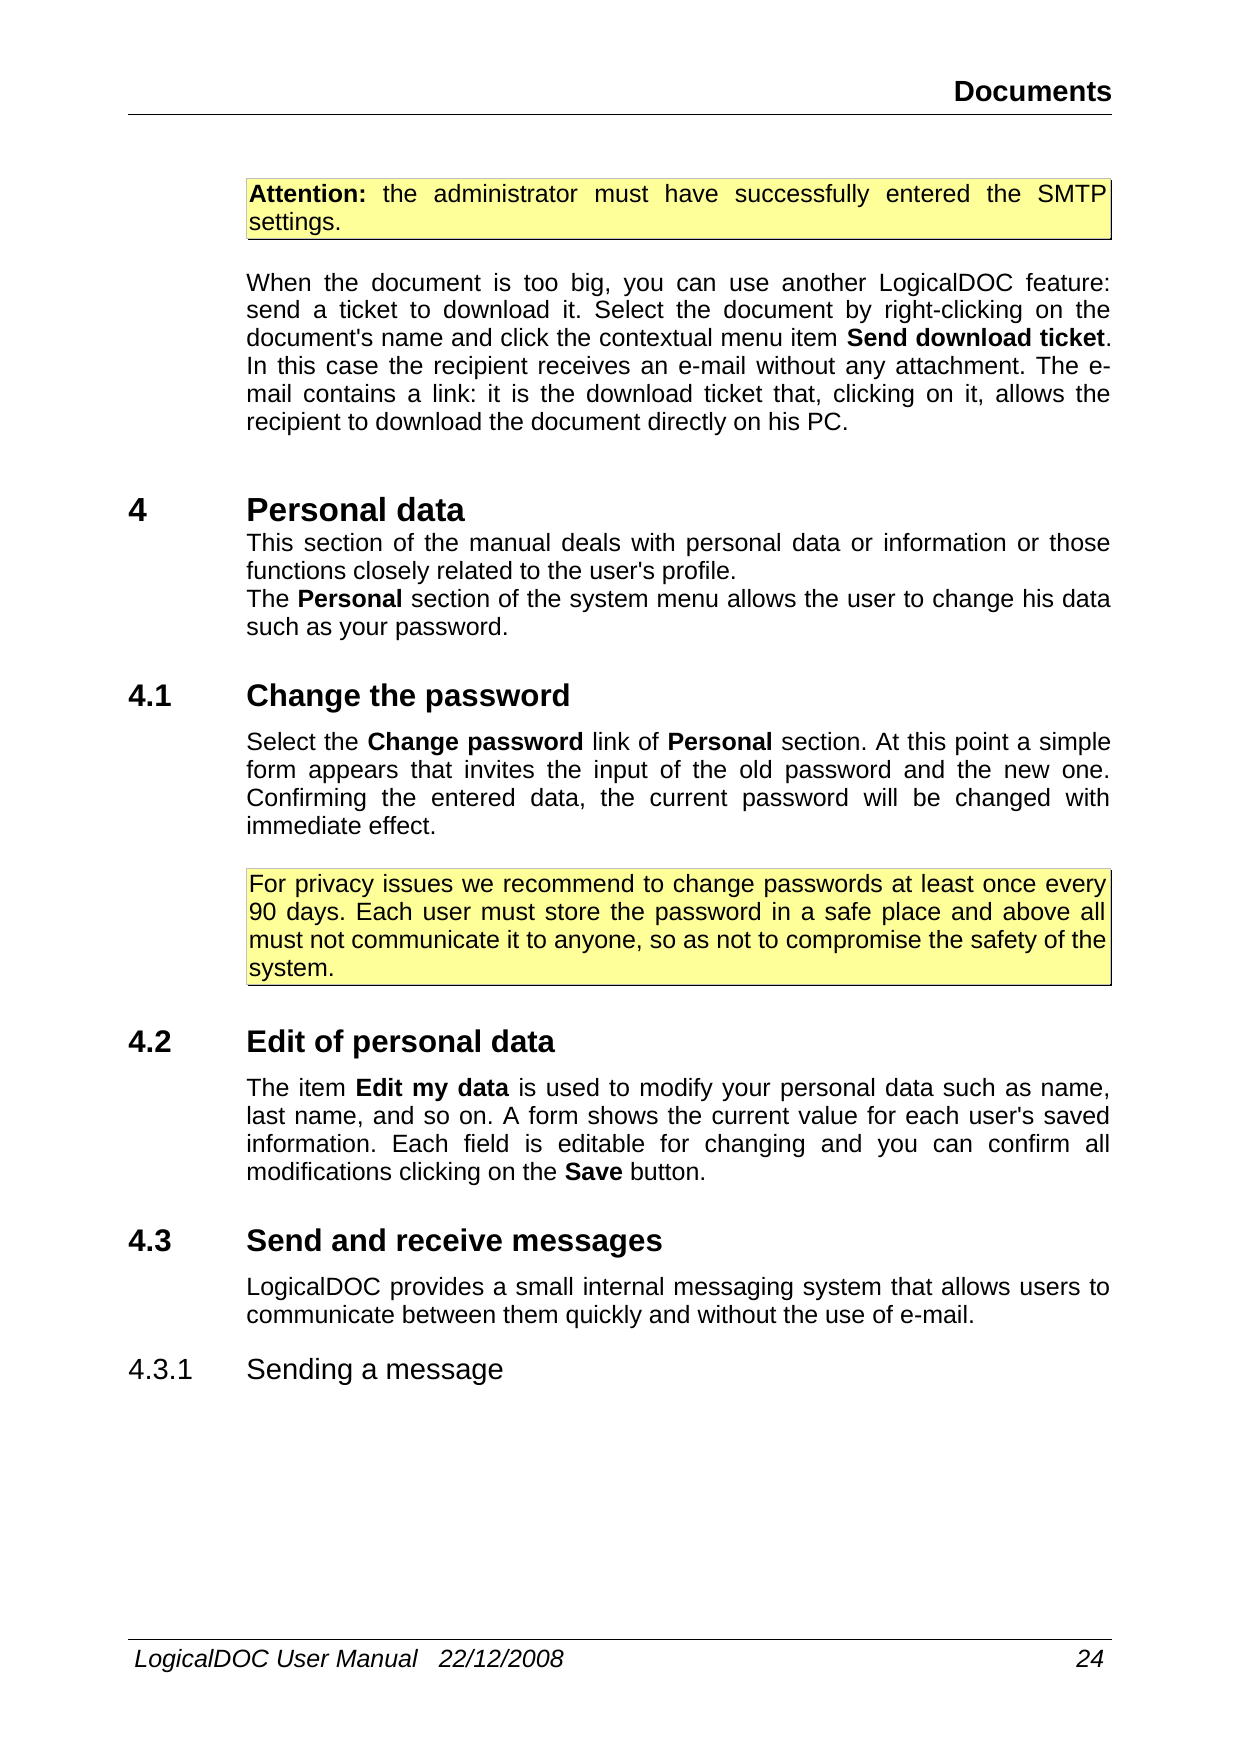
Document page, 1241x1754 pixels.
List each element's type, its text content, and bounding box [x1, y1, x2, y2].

subtitle Personal data [128, 492, 1112, 529]
text Select the Change password link of Personal section. At this point a simple form appears that invites the input of the old password and the new one. Confirming the entered data, the current password will be changed with immediate effect. [246, 728, 1112, 840]
text This section of the manual deals with personal data or information or those functions closely related to the user's profile. [246, 529, 1112, 585]
text The item Edit my data is used to modify your personal data such as name, last name, and so on. A form shows the current value for each user's saved information. Each field is editable for changing and you can confirm all modifications clicking on the Save button. [246, 1073, 1112, 1185]
subtitle Edit of personal data [128, 1024, 1112, 1059]
subtitle Sending a message [128, 1353, 1112, 1386]
text The Personal section of the system menu allows the user to change his data such as your password. [246, 585, 1112, 641]
text For privacy issues we recommend to change passwords at least once every 90 days. Each user must store the password in a safe place and above all must not communicate it to anyone, so as not to compromise the safety of the system. [247, 869, 1110, 984]
text LogicalDOC provides a small internal messaging system that allows users to communicate between them quickly and without the use of e-mail. [246, 1273, 1112, 1328]
text Attention: the administrator must have successfully entered the SMTP settings. [247, 179, 1110, 238]
text When the document is too big, you can use another LogicalDOC feature: send a ticket to download it. Select the document by right-clicking on the document's name and click the contextual menu item Send download ticket. In this case the recipient receives an e-mail without any attachment. The e-mail contains a link: it is the download ticket that, clicking on it, allows the recipient to download the document directly on his PC. [246, 268, 1112, 436]
subtitle Change the password [128, 678, 1112, 713]
subtitle Send and receive messages [128, 1223, 1112, 1258]
